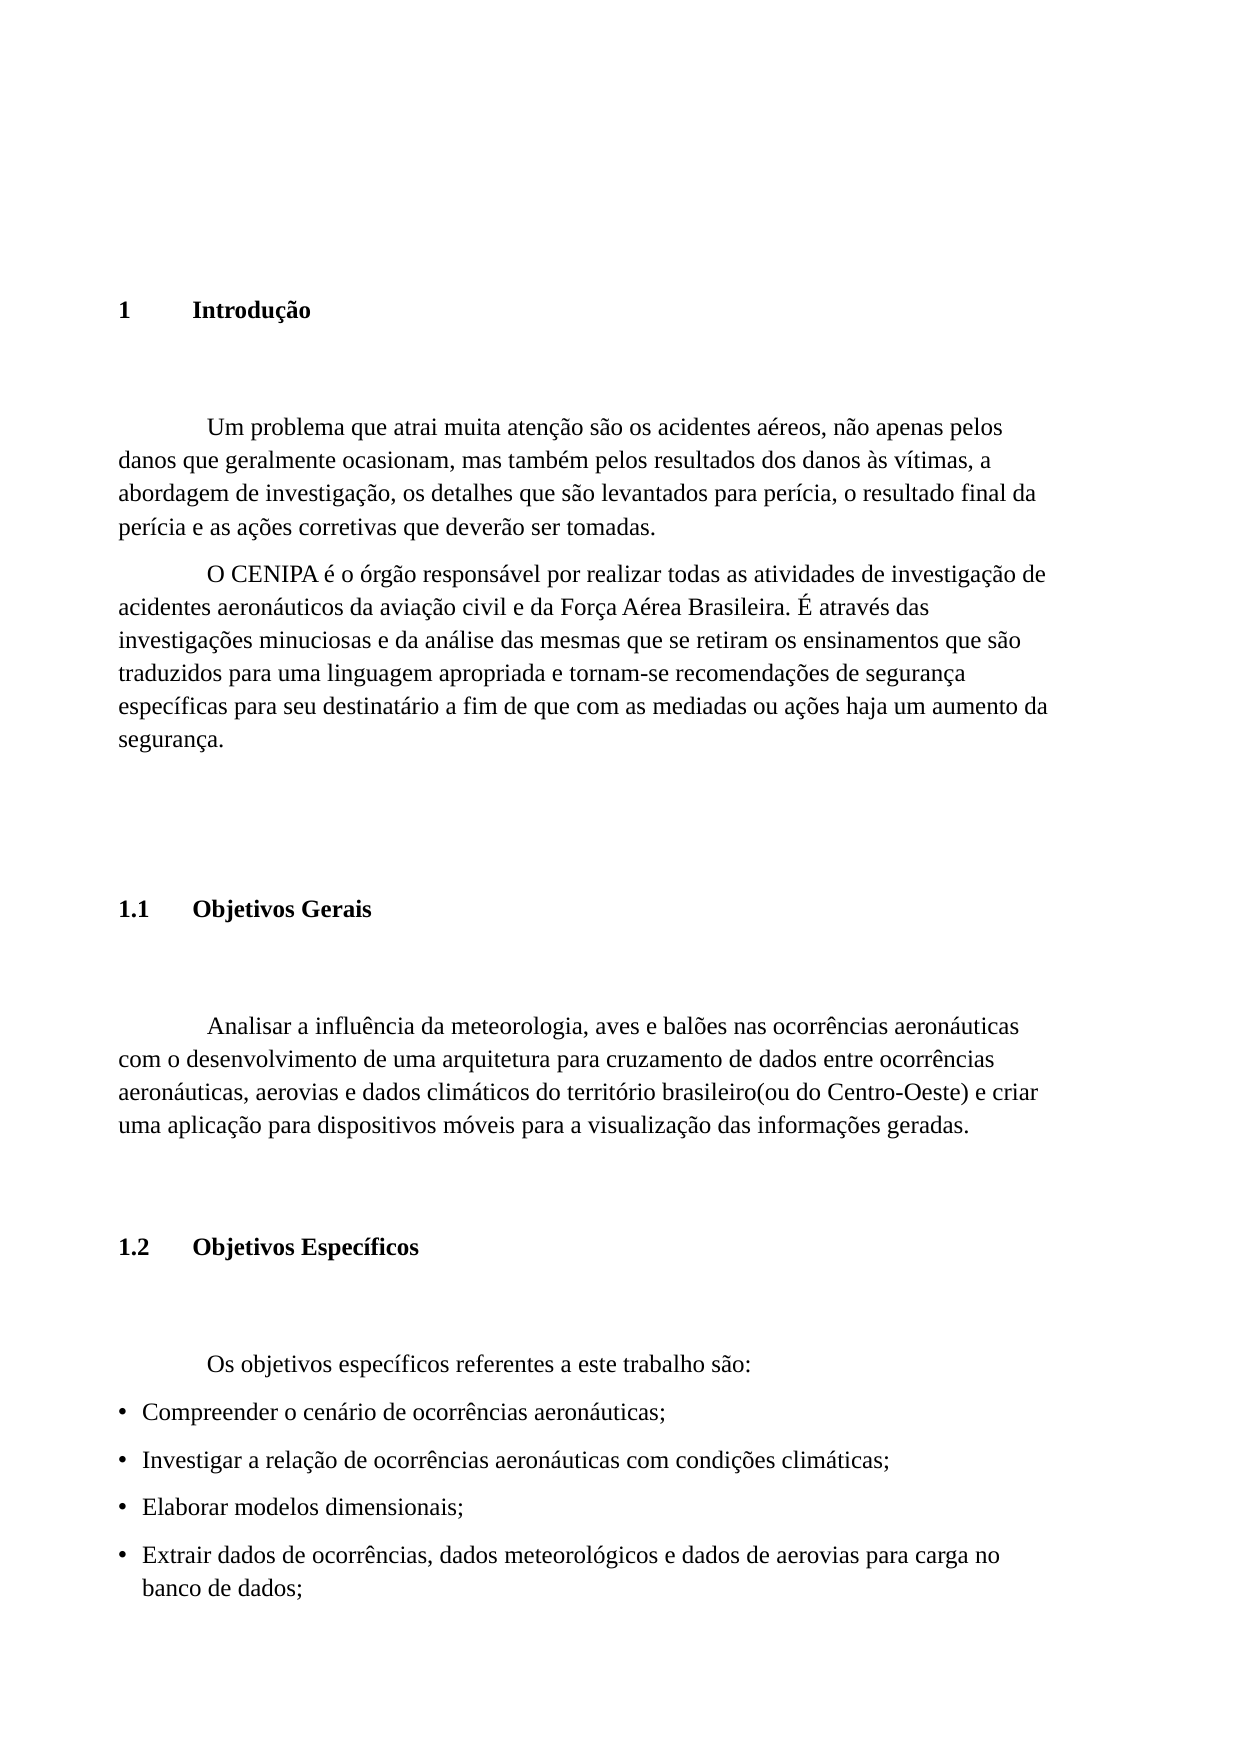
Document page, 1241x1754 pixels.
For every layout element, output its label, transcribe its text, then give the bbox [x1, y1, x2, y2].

list Investigar a relação de ocorrências aeronáuticas com condições climáticas; [118, 1445, 1063, 1473]
subtitle Objetivos Específicos [118, 1232, 1063, 1261]
list Elaborar modelos dimensionais; [118, 1492, 1063, 1521]
subtitle Objetivos Gerais [118, 894, 1063, 923]
list Compreender o cenário de ocorrências aeronáuticas; [118, 1397, 1063, 1426]
text Os objetivos específicos referentes a este trabalho são: [118, 1349, 1063, 1378]
text O CENIPA é o órgão responsável por realizar todas as atividades de investigação de acidentes aeronáuticos da aviação civil e da Força Aérea Brasileira. É através das investigações minuciosas e da análise das mesmas que se retiram os ensinamentos que são traduzidos para uma linguagem apropriada e tornam-se recomendações de segurança específicas para seu destinatário a fim de que com as mediadas ou ações haja um aumento da segurança. [118, 559, 1063, 753]
list Extrair dados de ocorrências, dados meteorológicos e dados de aerovias para carga no banco de dados; [118, 1540, 1063, 1602]
text Analisar a influência da meteorologia, aves e balões nas ocorrências aeronáuticas com o desenvolvimento de uma arquitetura para cruzamento de dados entre ocorrências aeronáuticas, aerovias e dados climáticos do território brasileiro(ou do Centro-Oeste) e criar uma aplicação para dispositivos móveis para a visualização das informações geradas. [118, 1011, 1063, 1139]
text Um problema que atrai muita atenção são os acidentes aéreos, não apenas pelos danos que geralmente ocasionam, mas também pelos resultados dos danos às vítimas, a abordagem de investigação, os detalhes que são levantados para perícia, o resultado final da perícia e as ações corretivas que deverão ser tomadas. [118, 412, 1063, 540]
subtitle Introdução [118, 295, 1063, 324]
